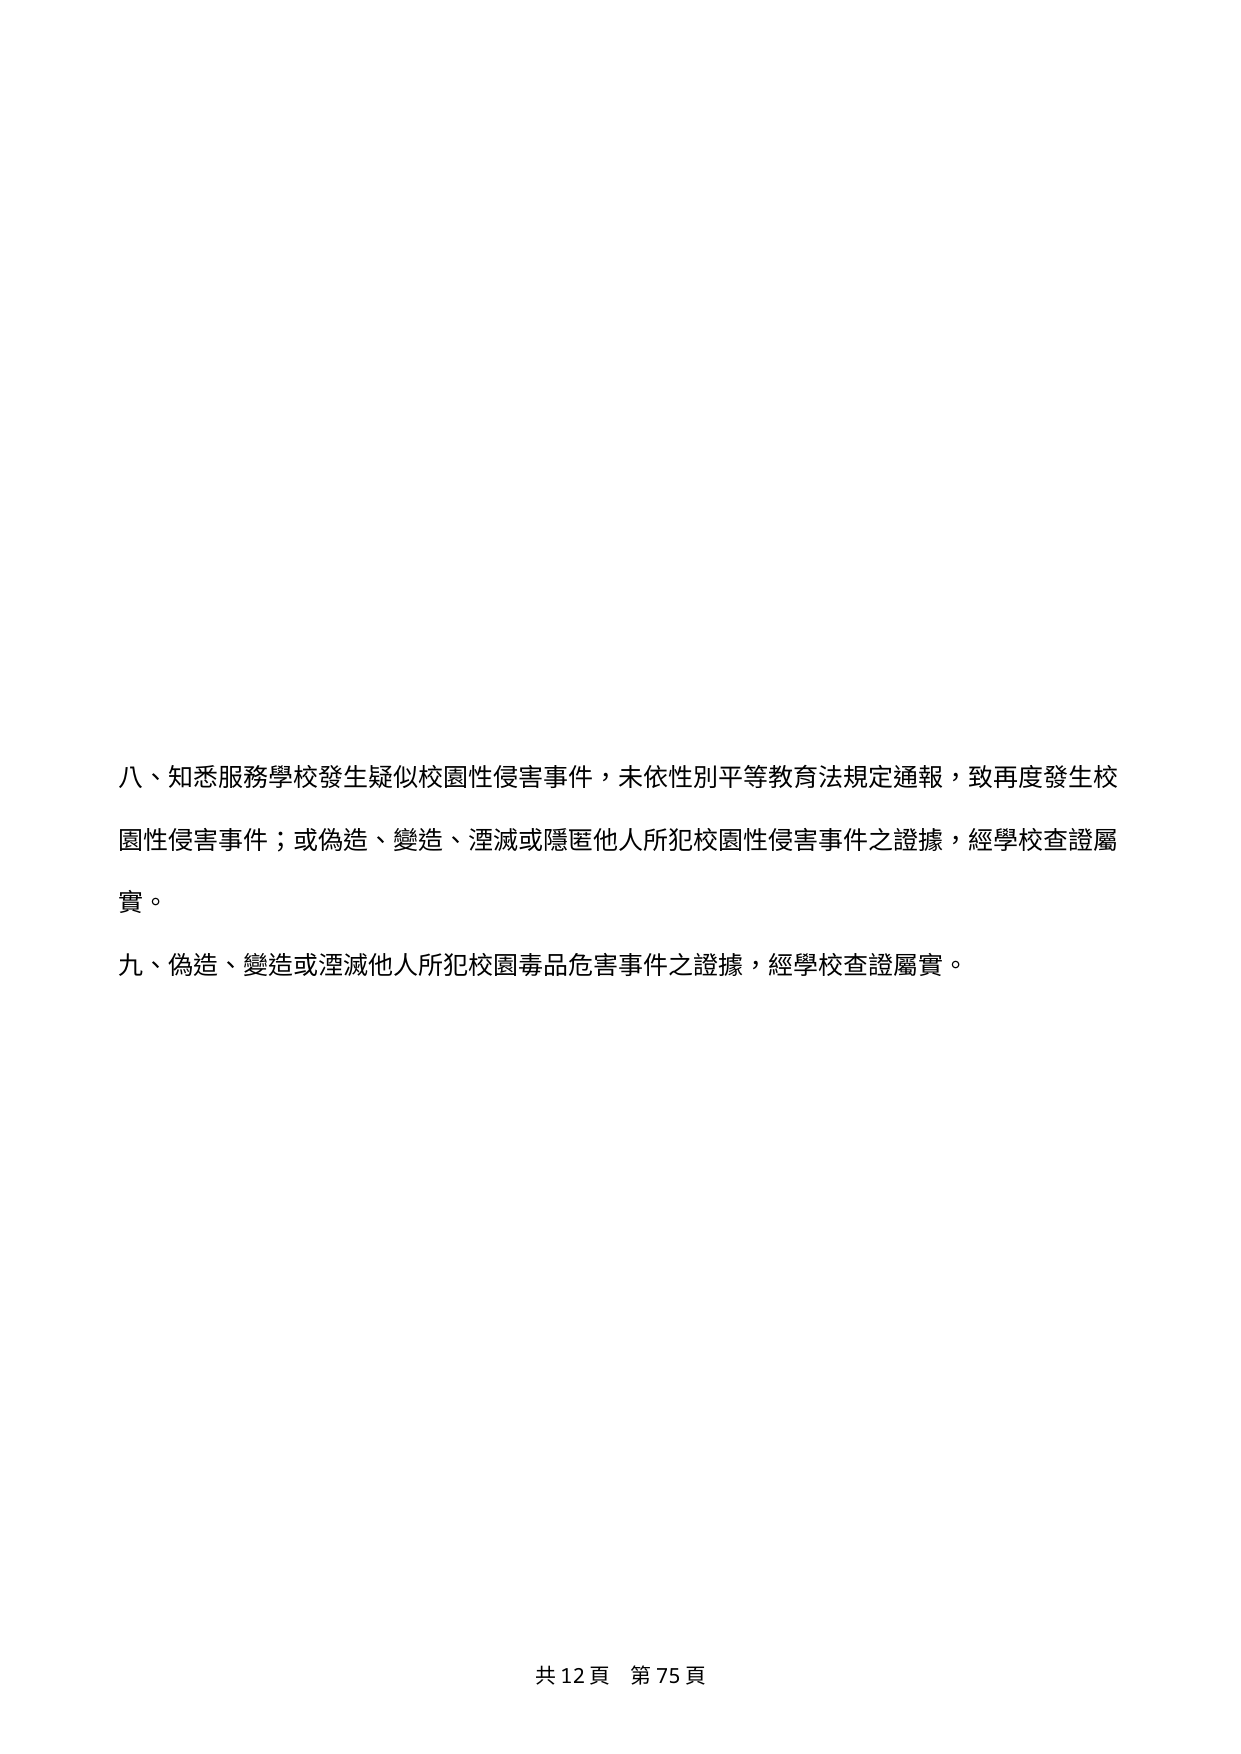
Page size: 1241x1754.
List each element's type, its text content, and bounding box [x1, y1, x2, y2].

text 九、偽造、變造或湮滅他人所犯校園毒品危害事件之證據，經學校查證屬實。 [118, 922, 1122, 984]
text 八、知悉服務學校發生疑似校園性侵害事件，未依性別平等教育法規定通報，致再度發生校園性侵害事件；或偽造、變造、湮滅或隱匿他人所犯校園性侵害事件之證據，經學校查證屬實。 [118, 734, 1122, 922]
